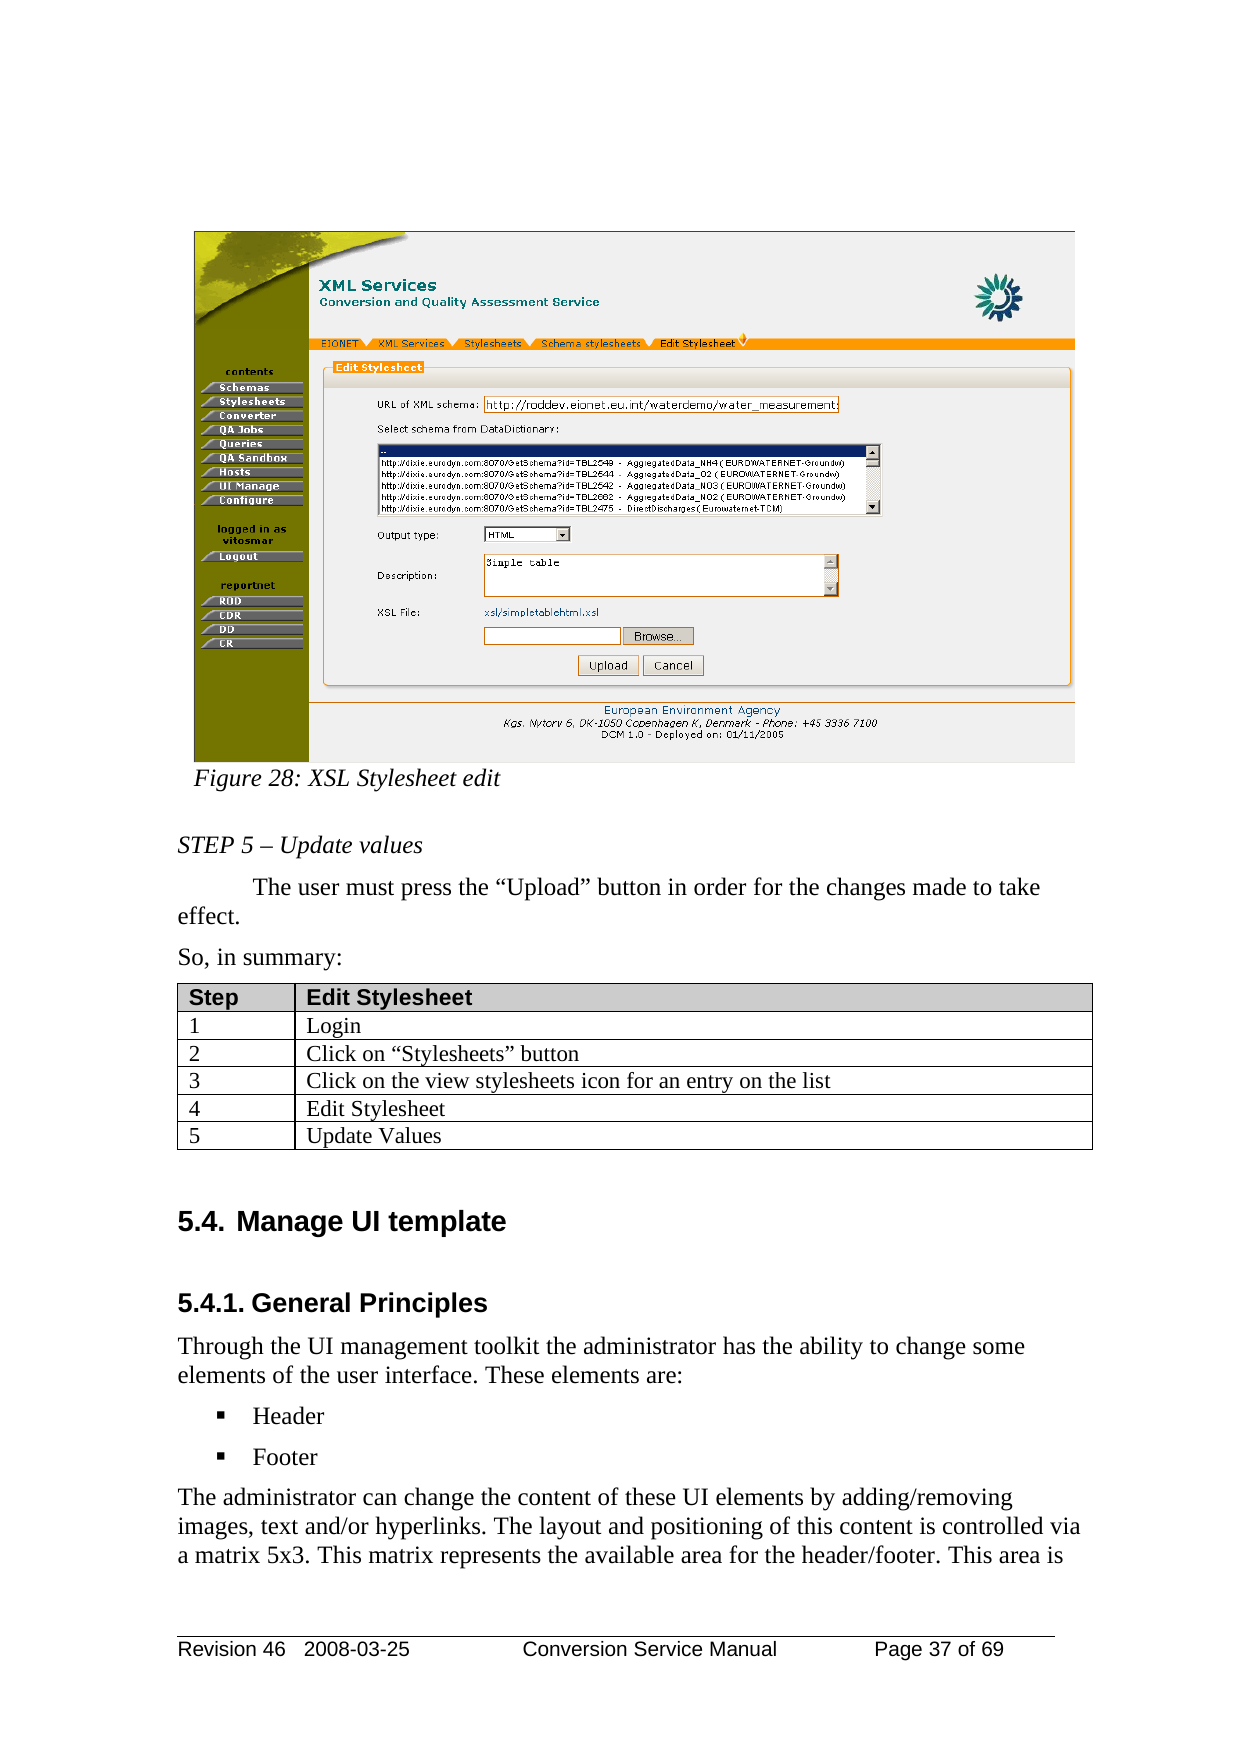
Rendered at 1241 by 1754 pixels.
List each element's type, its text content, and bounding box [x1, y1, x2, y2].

table_cell 2 [178, 1040, 294, 1066]
text STEP 5 – Update values [177, 830, 1092, 859]
picture [193, 231, 1075, 763]
table_cell Click on “Stylesheets” button [296, 1040, 1092, 1066]
table_cell 5 [178, 1122, 294, 1149]
table_cell 1 [178, 1012, 294, 1038]
subtitle General Principles [177, 1287, 1092, 1318]
table_header Step [178, 984, 294, 1011]
text Through the UI management toolkit the administrator has the ability to change some elements of the user interface. These elements are: [177, 1331, 1092, 1389]
list Header [215, 1401, 1092, 1429]
text The user must press the “Upload” button in order for the changes made to take effect. [177, 872, 1092, 930]
table_cell 3 [178, 1067, 294, 1094]
text The administrator can change the content of these UI elements by adding/removing images, text and/or hyperlinks. The layout and positioning of this content is controlled via a matrix 5x3. This matrix represents the available area for the header/footer. This area is [177, 1482, 1092, 1569]
table_header Edit Stylesheet [296, 984, 1092, 1011]
table_cell Click on the view stylesheets icon for an entry on the list [296, 1067, 1092, 1094]
text So, in summary: [177, 942, 1092, 971]
list Footer [215, 1441, 1092, 1470]
table_cell 4 [178, 1095, 294, 1121]
subtitle Manage UI template [177, 1204, 1092, 1237]
table_cell Update Values [296, 1122, 1092, 1149]
table_cell Login [296, 1012, 1092, 1038]
text Figure 28: XSL Stylesheet edit [194, 763, 1075, 792]
table_cell Edit Stylesheet [296, 1095, 1092, 1121]
